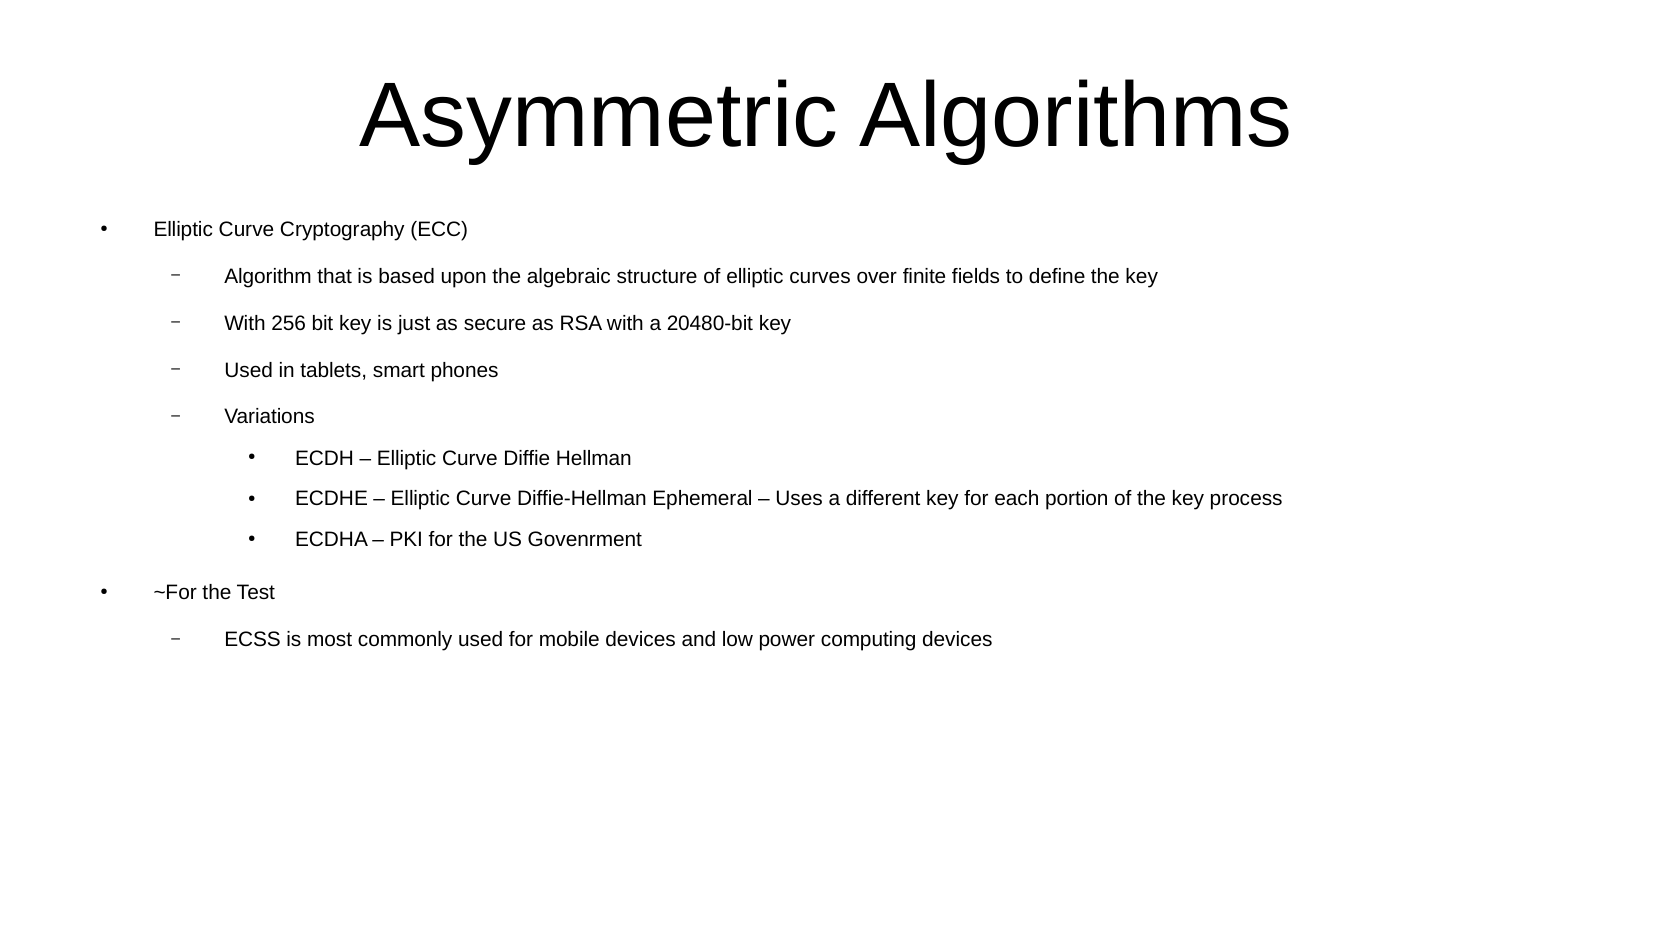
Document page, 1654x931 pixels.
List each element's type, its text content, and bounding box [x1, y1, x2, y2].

list Elliptic Curve Cryptography (ECC) Algorithm that is based upon the algebraic structure of elliptic curves over finite fields to define the key With 256 bit key is just as secure as RSA with a 20480-bit key Used in tablets, smart phones Variations ECDH – Elliptic Curve Diffie Hellman ECDHE – Elliptic Curve Diffie-Hellman Ephemeral – Uses a different key for each portion of the key process ECDHA – PKI for the US Govenrment ~For the Test ECSS is most commonly used for mobile devices and low power computing devices [82, 217, 1636, 901]
title Asymmetric Algorithms [82, 37, 1571, 193]
